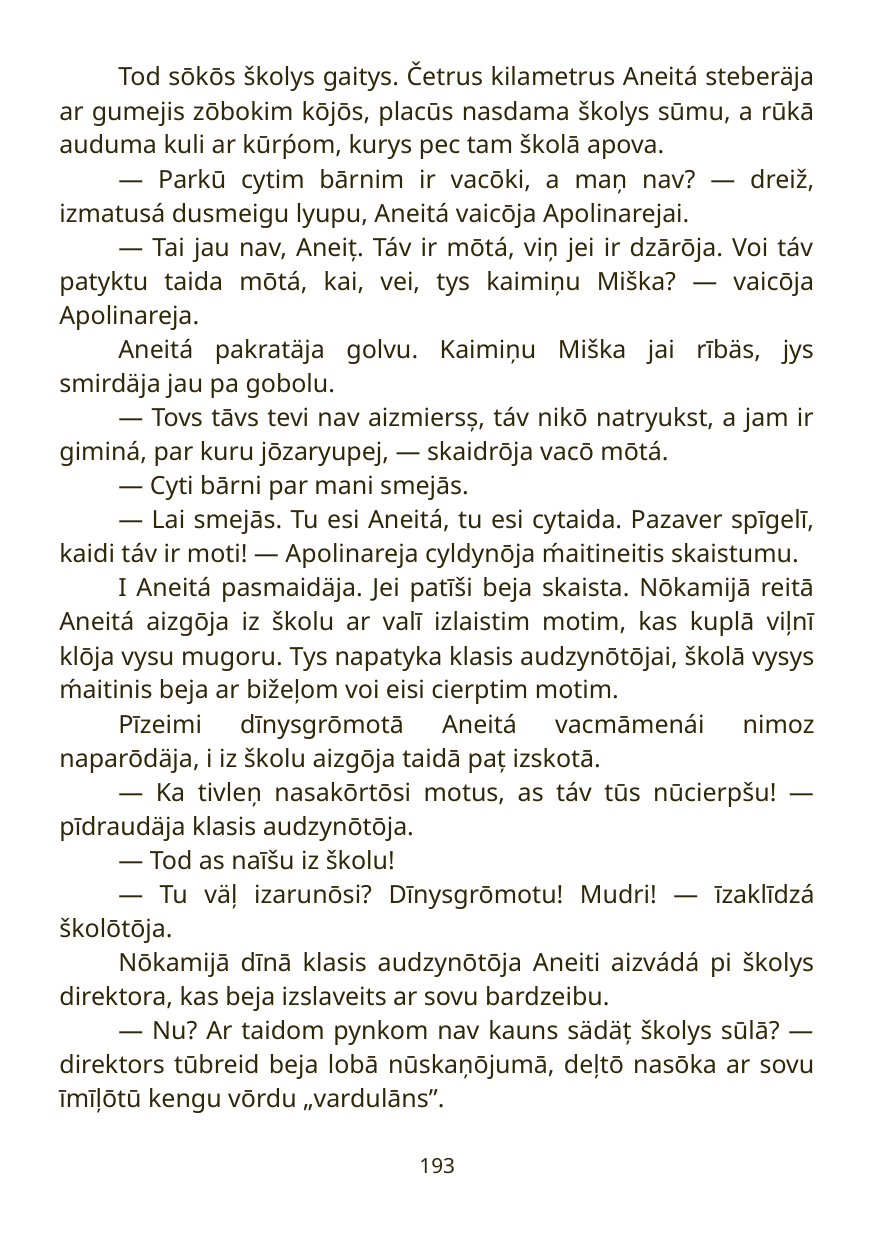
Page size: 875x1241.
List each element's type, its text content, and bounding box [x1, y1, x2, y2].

text — Parkū cytim bārnim ir vacōki, a maņ nav? — dreiž, izmatusá dusmeigu lyupu, Aneitá vaicōja Apolinarejai. [59, 161, 815, 229]
text — Ka tivleņ nasakōrtōsi motus, as táv tūs nūcierpšu! — pīdraudäja klasis audzynōtōja. [59, 774, 815, 842]
text — Tai jau nav, Aneiț. Táv ir mōtá, viņ jei ir dzārōja. Voi táv patyktu taida mōtá, kai, vei, tys kaimiņu Miška? — vaicōja Apolinareja. [59, 229, 815, 332]
text — Lai smejās. Tu esi Aneitá, tu esi cytaida. Pazaver spīgelī, kaidi táv ir moti! — Apolinareja cyldynōja ḿaitineitis skaistumu. [59, 502, 815, 570]
text Aneitá pakratäja golvu. Kaimiņu Miška jai rībäs, jys smirdäja jau pa gobolu. [59, 332, 815, 400]
text — Tovs tāvs tevi nav aizmiersș, táv nikō natryukst, a jam ir giminá, par kuru jōzaryupej, — skaidrōja vacō mōtá. [59, 400, 815, 468]
text Pīzeimi dīnysgrōmotā Aneitá vacmāmenái nimoz naparōdäja, i iz školu aizgōja taidā paț izskotā. [59, 706, 815, 774]
text — Nu? Ar taidom pynkom nav kauns sädäț školys sūlā? — direktors tūbreid beja lobā nūskaņōjumā, deļtō nasōka ar sovu īmīļōtū kengu vōrdu „vardulāns”. [59, 1013, 815, 1115]
text — Tu väļ izarunōsi? Dīnysgrōmotu! Mudri! — īzaklīdzá školōtōja. [59, 877, 815, 945]
text — Cyti bārni par mani smejās. [59, 468, 815, 502]
text — Tod as naīšu iz školu! [59, 842, 815, 877]
text Nōkamijā dīnā klasis audzynōtōja Aneiti aizvádá pi školys direktora, kas beja izslaveits ar sovu bardzeibu. [59, 945, 815, 1013]
text I Aneitá pasmaidäja. Jei patīši beja skaista. Nōkamijā reitā Aneitá aizgōja iz školu ar valī izlaistim motim, kas kuplā viļnī klōja vysu mugoru. Tys napatyka klasis audzynōtōjai, školā vysys ḿaitinis beja ar bižeļom voi eisi cierptim motim. [59, 570, 815, 706]
text Tod sōkōs školys gaitys. Četrus kilametrus Aneitá steberäja ar gumejis zōbokim kōjōs, placūs nasdama školys sūmu, a rūkā auduma kuli ar kūrṕom, kurys pec tam školā apova. [59, 59, 815, 161]
